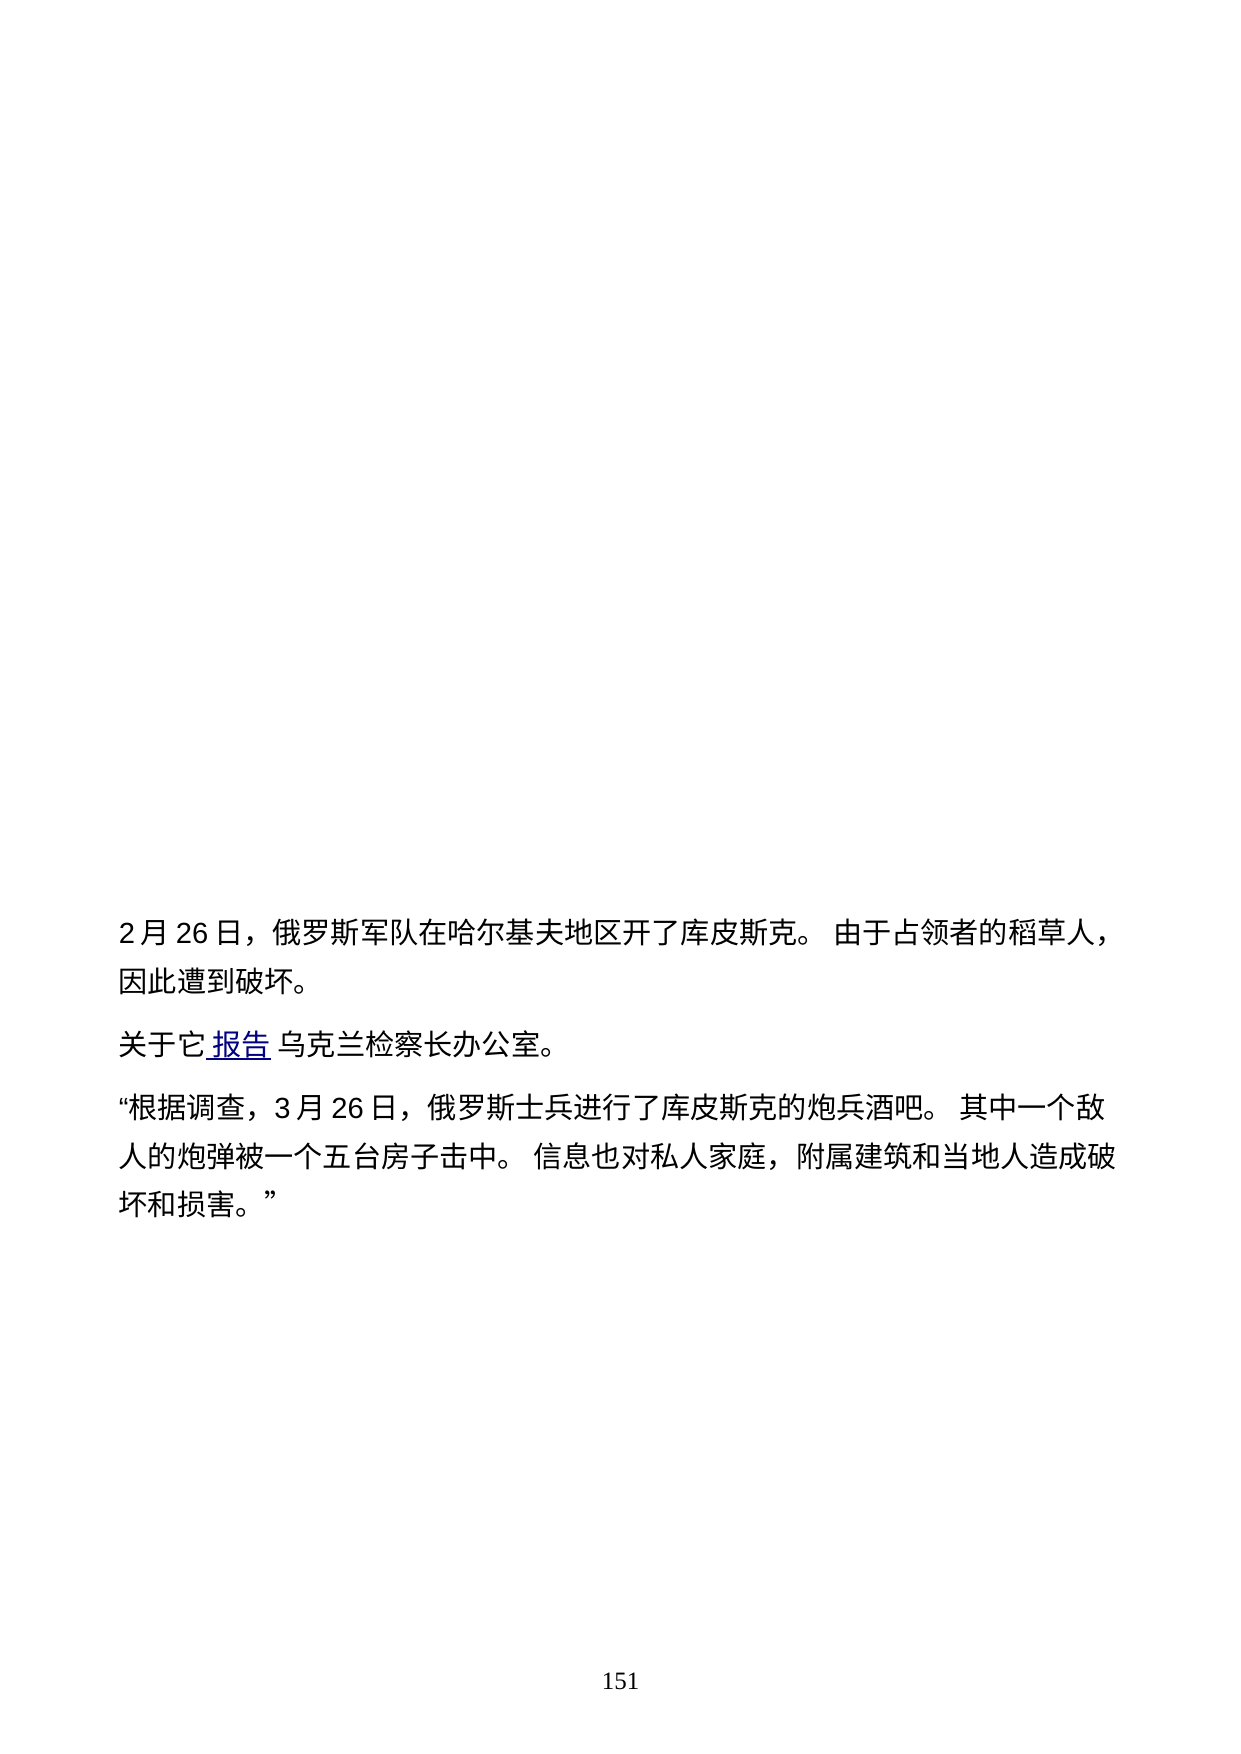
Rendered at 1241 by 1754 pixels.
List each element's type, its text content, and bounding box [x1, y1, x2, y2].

text 关于它 报告 乌克兰检察长办公室。 [118, 1021, 1122, 1064]
text “根据调查，3月26日，俄罗斯士兵进行了库皮斯克的炮兵酒吧。 其中一个敌人的炮弹被一个五台房子击中。 信息也对私人家庭，附属建筑和当地人造成破坏和损害。” [118, 1084, 1122, 1224]
text 2月26日，俄罗斯军队在哈尔基夫地区开了库皮斯克。 由于占领者的稻草人，因此遭到破坏。 [118, 118, 1122, 1001]
